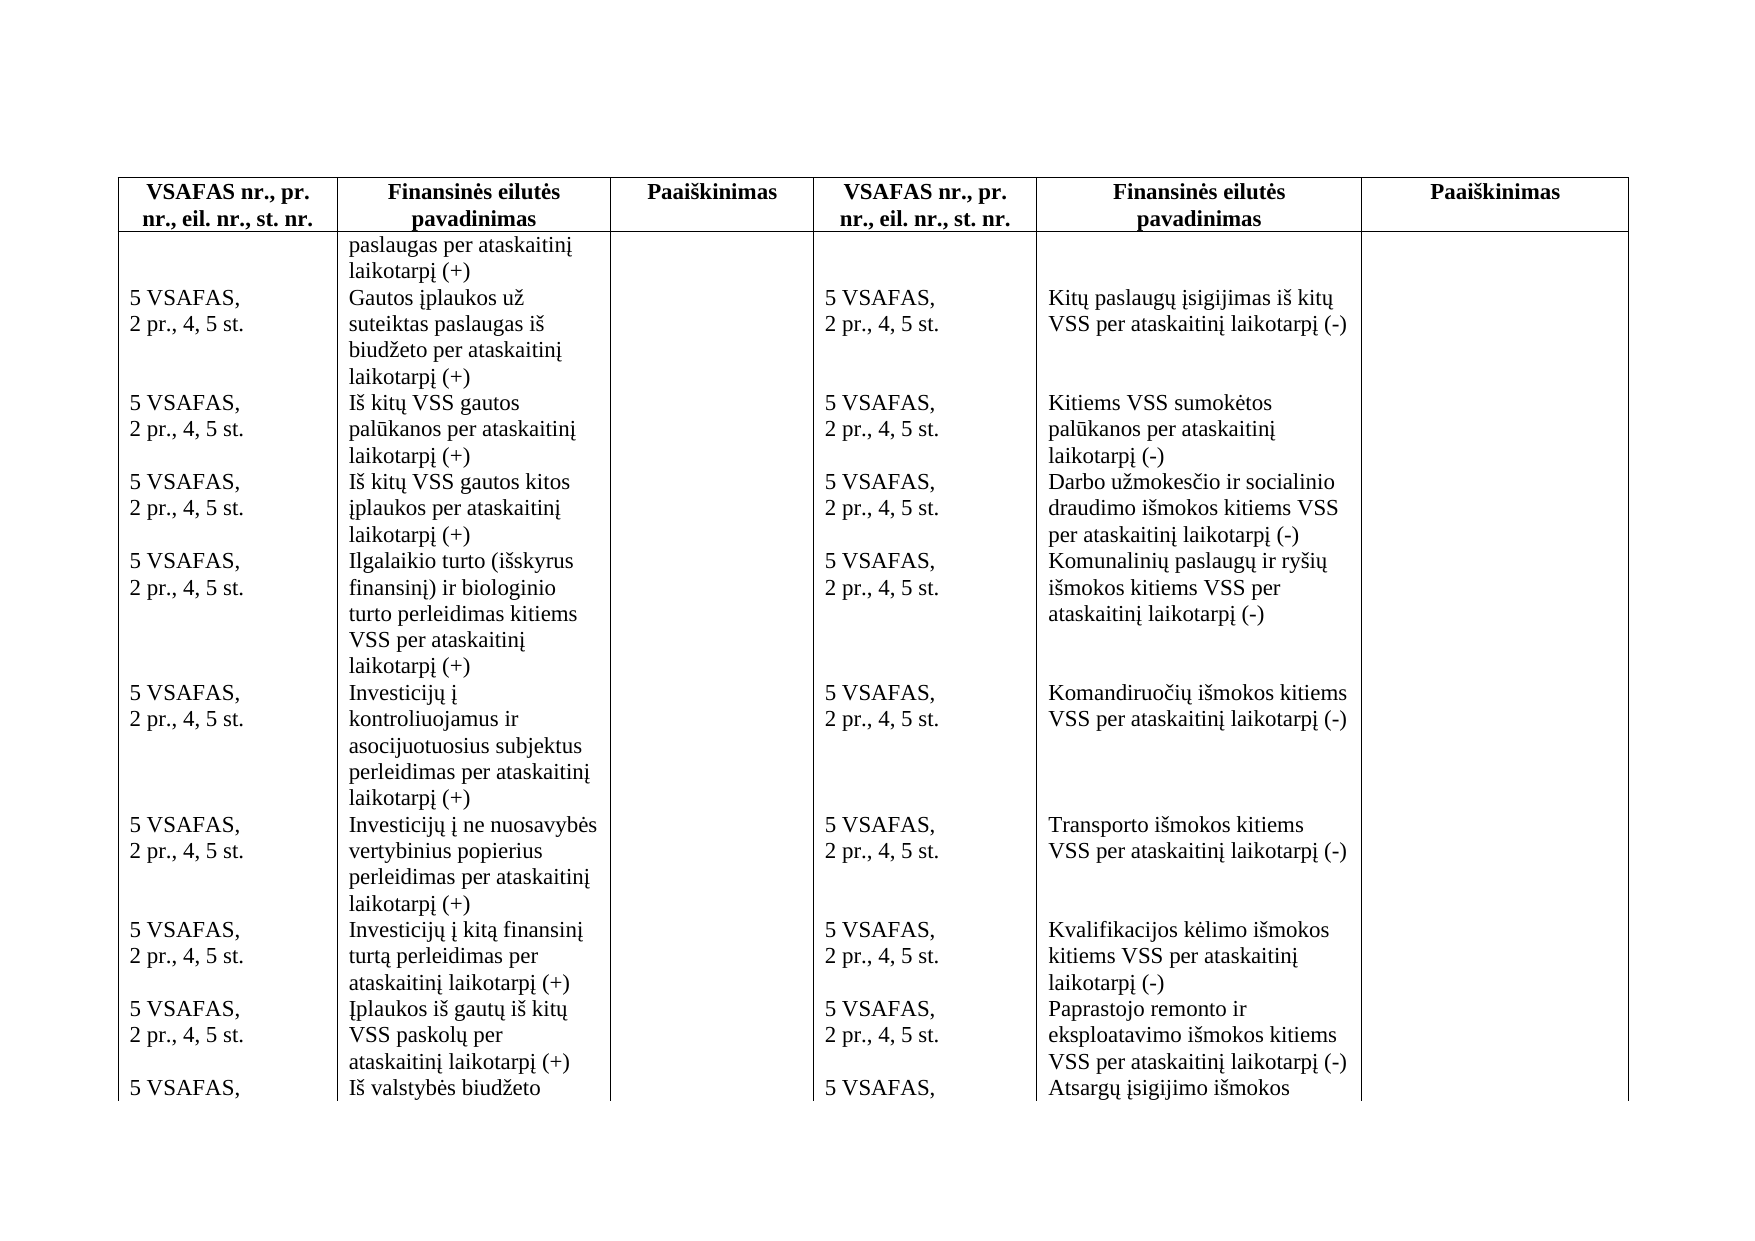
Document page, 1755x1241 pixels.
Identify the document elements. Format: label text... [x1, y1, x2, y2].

table_header Paaiškinimas [1362, 178, 1628, 231]
table_cell Kitiems VSS sumokėtos palūkanos per ataskaitinį laikotarpį (-) [1037, 389, 1361, 468]
table_cell Komunalinių paslaugų ir ryšių išmokos kitiems VSS per ataskaitinį laikotarpį (-) [1037, 547, 1361, 679]
table_cell 5 VSAFAS, 2 pr., 4, 5 st. [814, 811, 1036, 916]
table_cell 5 VSAFAS, 2 pr., 4, 5 st. [119, 468, 337, 547]
table_cell Investicijų į kontroliuojamus ir asocijuotuosius subjektus perleidimas per ataskaitinį laikotarpį (+) [338, 679, 610, 811]
table_cell Kvalifikacijos kėlimo išmokos kitiems VSS per ataskaitinį laikotarpį (-) [1037, 916, 1361, 995]
table_cell Darbo užmokesčio ir socialinio draudimo išmokos kitiems VSS per ataskaitinį laikotarpį (-) [1037, 468, 1361, 547]
table_cell Iš valstybės biudžeto [338, 1074, 610, 1101]
table_cell 5 VSAFAS, 2 pr., 4, 5 st. [119, 811, 337, 916]
table_cell [1362, 389, 1628, 468]
table_cell [611, 547, 813, 679]
table_cell Kitų paslaugų įsigijimas iš kitų VSS per ataskaitinį laikotarpį (-) [1037, 284, 1361, 389]
table_header Finansinės eilutės pavadinimas [1037, 178, 1361, 231]
table_cell Investicijų į kitą finansinį turtą perleidimas per ataskaitinį laikotarpį (+) [338, 916, 610, 995]
table_cell [611, 995, 813, 1074]
table_cell [1362, 468, 1628, 547]
table_cell [611, 389, 813, 468]
table_cell Investicijų į ne nuosavybės vertybinius popierius perleidimas per ataskaitinį laikotarpį (+) [338, 811, 610, 916]
table_cell paslaugas per ataskaitinį laikotarpį (+) [338, 232, 610, 284]
table_cell [611, 811, 813, 916]
table_cell [611, 284, 813, 389]
table_cell Ilgalaikio turto (išskyrus finansinį) ir biologinio turto perleidimas kitiems VSS per ataskaitinį laikotarpį (+) [338, 547, 610, 679]
table_cell 5 VSAFAS, 2 pr., 4, 5 st. [814, 284, 1036, 389]
table_cell 5 VSAFAS, 2 pr., 4, 5 st. [119, 284, 337, 389]
table_cell 5 VSAFAS, 2 pr., 4, 5 st. [814, 547, 1036, 679]
table_cell 5 VSAFAS, [119, 1074, 337, 1101]
table_cell [1362, 284, 1628, 389]
table_cell 5 VSAFAS, 2 pr., 4, 5 st. [119, 916, 337, 995]
table_cell 5 VSAFAS, 2 pr., 4, 5 st. [814, 468, 1036, 547]
table_cell Iš kitų VSS gautos palūkanos per ataskaitinį laikotarpį (+) [338, 389, 610, 468]
table_cell [1362, 547, 1628, 679]
table_cell 5 VSAFAS, 2 pr., 4, 5 st. [814, 389, 1036, 468]
table_cell [611, 679, 813, 811]
table_cell 5 VSAFAS, 2 pr., 4, 5 st. [814, 916, 1036, 995]
table_header VSAFAS nr., pr. nr., eil. nr., st. nr. [814, 178, 1036, 231]
table_cell [611, 916, 813, 995]
table_cell [1362, 1074, 1628, 1101]
table_cell 5 VSAFAS, 2 pr., 4, 5 st. [119, 679, 337, 811]
table_cell [1362, 679, 1628, 811]
table_cell 5 VSAFAS, 2 pr., 4, 5 st. [119, 389, 337, 468]
table_cell [1362, 811, 1628, 916]
table_cell 5 VSAFAS, 2 pr., 4, 5 st. [814, 995, 1036, 1074]
table_cell Iš kitų VSS gautos kitos įplaukos per ataskaitinį laikotarpį (+) [338, 468, 610, 547]
table_header VSAFAS nr., pr. nr., eil. nr., st. nr. [119, 178, 337, 231]
table_cell [814, 232, 1036, 284]
table_cell 5 VSAFAS, 2 pr., 4, 5 st. [119, 547, 337, 679]
table_cell [611, 1074, 813, 1101]
table_cell Atsargų įsigijimo išmokos [1037, 1074, 1361, 1101]
table_header Finansinės eilutės pavadinimas [338, 178, 610, 231]
table_cell [119, 232, 337, 284]
table_cell Gautos įplaukos už suteiktas paslaugas iš biudžeto per ataskaitinį laikotarpį (+) [338, 284, 610, 389]
table_cell [1362, 232, 1628, 284]
table_cell Paprastojo remonto ir eksploatavimo išmokos kitiems VSS per ataskaitinį laikotarpį (-) [1037, 995, 1361, 1074]
table_cell Įplaukos iš gautų iš kitų VSS paskolų per ataskaitinį laikotarpį (+) [338, 995, 610, 1074]
table_cell [1362, 995, 1628, 1074]
table_cell [1037, 232, 1361, 284]
table_header Paaiškinimas [611, 178, 813, 231]
table_cell [1362, 916, 1628, 995]
table_cell Komandiruočių išmokos kitiems VSS per ataskaitinį laikotarpį (-) [1037, 679, 1361, 811]
table_cell [611, 232, 813, 284]
table_cell [611, 468, 813, 547]
table_cell Transporto išmokos kitiems VSS per ataskaitinį laikotarpį (-) [1037, 811, 1361, 916]
table_cell 5 VSAFAS, [814, 1074, 1036, 1101]
table_cell 5 VSAFAS, 2 pr., 4, 5 st. [119, 995, 337, 1074]
table_cell 5 VSAFAS, 2 pr., 4, 5 st. [814, 679, 1036, 811]
